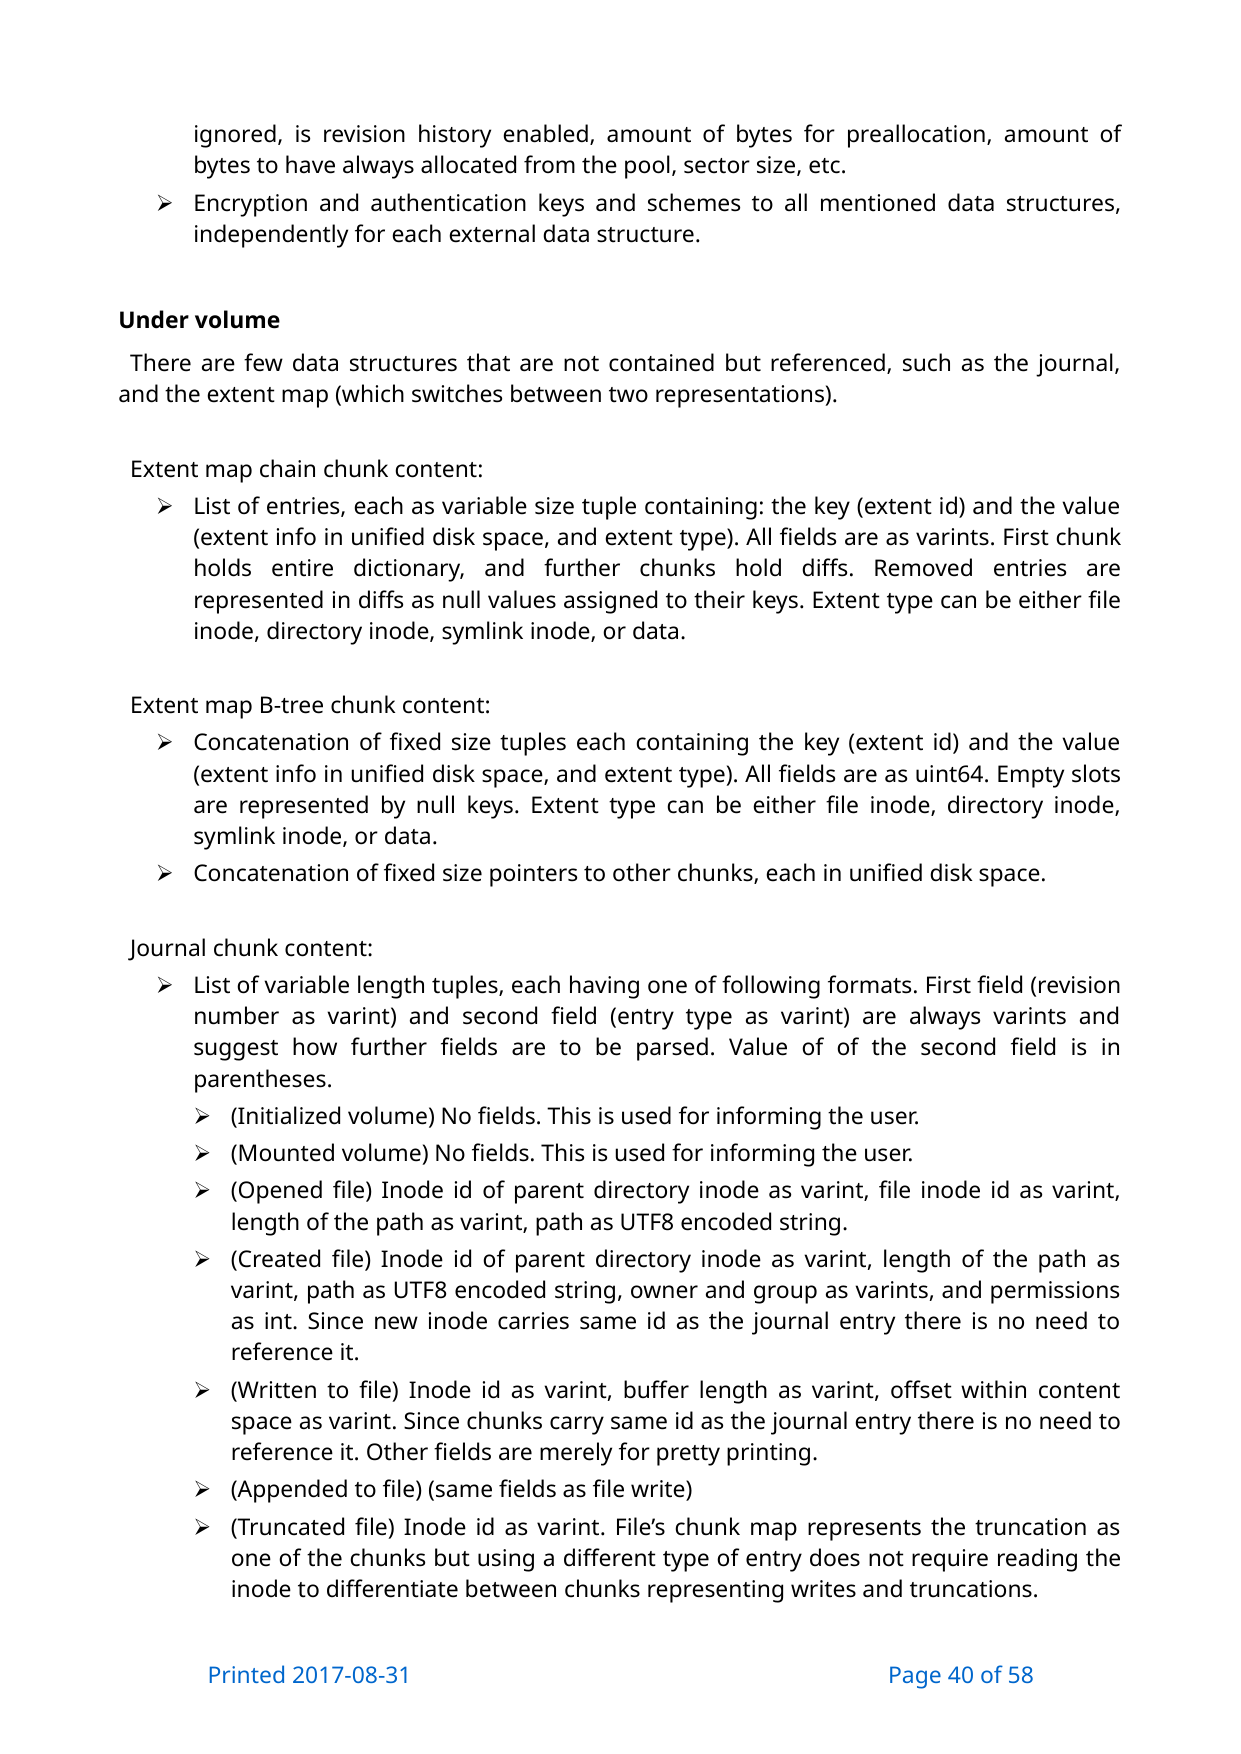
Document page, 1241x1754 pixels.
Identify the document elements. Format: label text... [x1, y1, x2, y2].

list (Created file) Inode id of parent directory inode as varint, length of the path as varint, path as UTF8 encoded string, owner and group as varints, and permissions as int. Since new inode carries same id as the journal entry there is no need to reference it. [193, 1243, 1122, 1368]
subtitle Under volume [118, 304, 1122, 335]
list List of entries, each as variable size tuple containing: the key (extent id) and the value (extent info in unified disk space, and extent type). All fields are as varints. First chunk holds entire dictionary, and further chunks hold diffs. Removed entries are represented in diffs as null values assigned to their keys. Extent type can be either file inode, directory inode, symlink inode, or data. [156, 490, 1122, 646]
text Extent map B-tree chunk content: [118, 689, 1122, 720]
text Journal chunk content: [118, 932, 1122, 963]
list Concatenation of fixed size tuples each containing the key (extent id) and the value (extent info in unified disk space, and extent type). All fields are as uint64. Empty slots are represented by null keys. Extent type can be either file inode, directory inode, symlink inode, or data. [156, 726, 1122, 851]
list Encryption and authentication keys and schemes to all mentioned data structures, independently for each external data structure. [156, 187, 1122, 249]
list (Opened file) Inode id of parent directory inode as varint, file inode id as varint, length of the path as varint, path as UTF8 encoded string. [193, 1174, 1122, 1237]
list (Appended to file) (same fields as file write) [193, 1473, 1122, 1504]
text Extent map chain chunk content: [118, 453, 1122, 484]
list (Written to file) Inode id as varint, buffer length as varint, offset within content space as varint. Since chunks carry same id as the journal entry there is no need to reference it. Other fields are merely for pretty printing. [193, 1373, 1122, 1467]
list (Mounted volume) No fields. This is used for informing the user. [193, 1137, 1122, 1168]
list ignored, is revision history enabled, amount of bytes for preallocation, amount of bytes to have always allocated from the pool, sector size, etc. [156, 118, 1122, 181]
list (Initialized volume) No fields. This is used for informing the user. [193, 1100, 1122, 1131]
list Concatenation of fixed size pointers to other chunks, each in unified disk space. [156, 857, 1122, 888]
text There are few data structures that are not contained but referenced, such as the journal, and the extent map (which switches between two representations). [118, 347, 1122, 409]
list (Truncated file) Inode id as varint. File’s chunk map represents the truncation as one of the chunks but using a different type of entry does not require reading the inode to differentiate between chunks representing writes and truncations. [193, 1510, 1122, 1604]
list List of variable length tuples, each having one of following formats. First field (revision number as varint) and second field (entry type as varint) are always varints and suggest how further fields are to be parsed. Value of of the second field is in parentheses. [156, 969, 1122, 1094]
